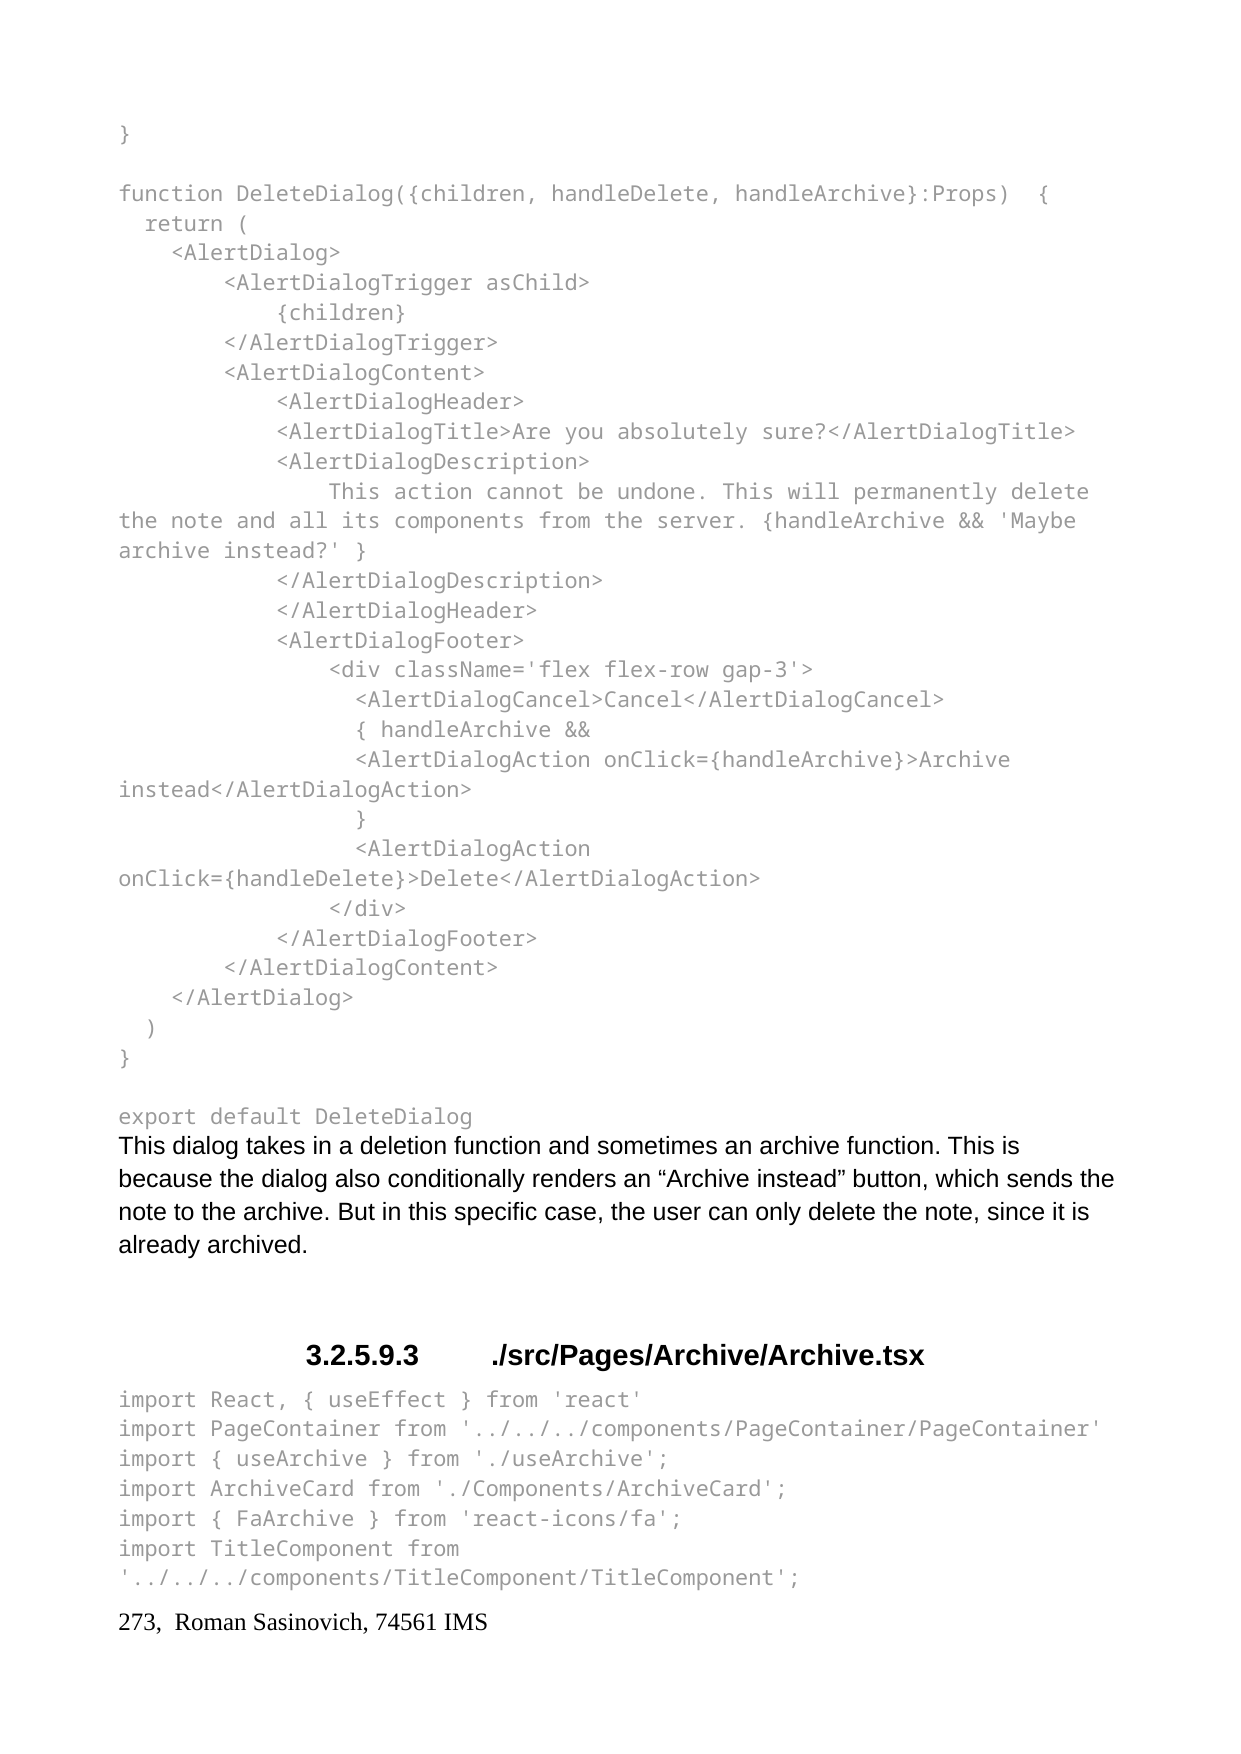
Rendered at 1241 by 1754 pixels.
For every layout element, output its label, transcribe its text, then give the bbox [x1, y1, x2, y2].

text </AlertDialogContent> [118, 952, 1122, 982]
text <AlertDialogDescription> [118, 446, 1122, 476]
text export default DeleteDialog [118, 1101, 1122, 1131]
text } [118, 1042, 1122, 1071]
text } [118, 118, 1122, 148]
text <AlertDialogFooter> [118, 624, 1122, 654]
subtitle ./src/Pages/Archive/Archive.tsx [306, 1338, 1122, 1371]
text </AlertDialogDescription> [118, 565, 1122, 595]
text { handleArchive && [118, 714, 1122, 744]
text import { FaArchive } from 'react-icons/fa'; [118, 1503, 1122, 1533]
text <AlertDialogTrigger asChild> [118, 267, 1122, 297]
text <AlertDialog> [118, 237, 1122, 267]
text return ( [118, 207, 1122, 237]
text </AlertDialog> [118, 982, 1122, 1012]
text <AlertDialogTitle>Are you absolutely sure?</AlertDialogTitle> [118, 416, 1122, 446]
text ) [118, 1012, 1122, 1042]
text <AlertDialogHeader> [118, 386, 1122, 416]
text This action cannot be undone. This will permanently delete the note and all its components from the server. {handleArchive && 'Maybe archive instead?' } [118, 476, 1122, 565]
text </AlertDialogHeader> [118, 595, 1122, 624]
text import PageContainer from '../../../components/PageContainer/PageContainer' [118, 1413, 1122, 1443]
text import React, { useEffect } from 'react' [118, 1384, 1122, 1413]
text import ArchiveCard from './Components/ArchiveCard'; [118, 1473, 1122, 1503]
text </AlertDialogFooter> [118, 922, 1122, 952]
text </div> [118, 893, 1122, 922]
text </AlertDialogTrigger> [118, 327, 1122, 356]
text This dialog takes in a deletion function and sometimes an archive function. This is because the dialog also conditionally renders an “Archive instead” button, which sends the note to the archive. But in this specific case, the user can only delete the note, since it is already archived. [118, 1131, 1122, 1259]
text <AlertDialogAction onClick={handleArchive}>Archive instead</AlertDialogAction> [118, 744, 1122, 803]
text function DeleteDialog({children, handleDelete, handleArchive}:Props) { [118, 178, 1122, 207]
text import TitleComponent from '../../../components/TitleComponent/TitleComponent'; [118, 1533, 1122, 1592]
text <AlertDialogAction onClick={handleDelete}>Delete</AlertDialogAction> [118, 833, 1122, 893]
text <AlertDialogCancel>Cancel</AlertDialogCancel> [118, 684, 1122, 714]
text import { useArchive } from './useArchive'; [118, 1443, 1122, 1473]
text <AlertDialogContent> [118, 356, 1122, 386]
text <div className='flex flex-row gap-3'> [118, 654, 1122, 684]
text {children} [118, 297, 1122, 327]
text } [118, 803, 1122, 833]
